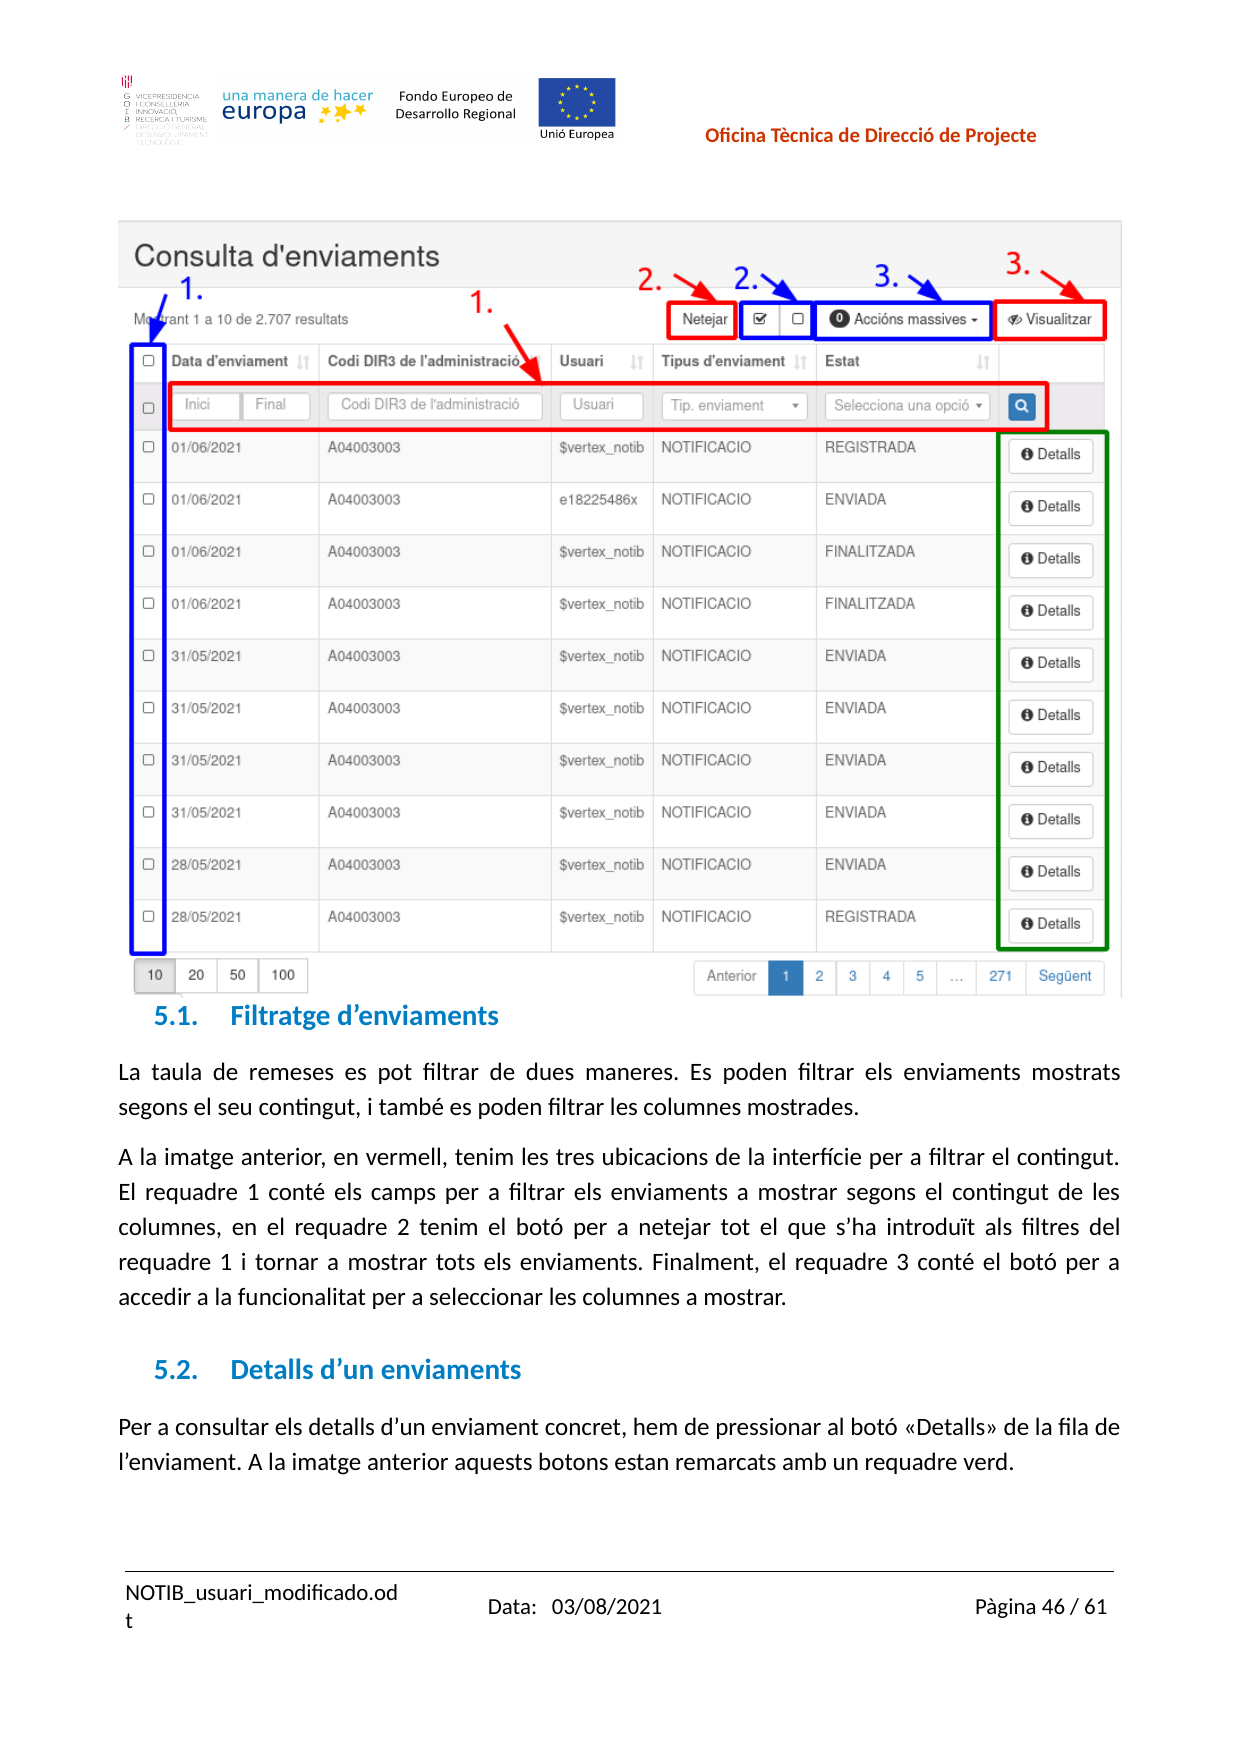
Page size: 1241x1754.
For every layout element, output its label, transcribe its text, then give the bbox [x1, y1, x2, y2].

picture [118, 73, 213, 147]
text Per a consultar els detalls d’un enviament concret, hem de pressionar al botó «Detalls» de la fila de l’enviament. A la imatge anterior aquests botons estan remarcats amb un requadre verd. [118, 1411, 1122, 1476]
text A la imatge anterior, en vermell, tenim les tres ubicacions de la interfície per a filtrar el contingut. El requadre 1 conté els camps per a filtrar els enviaments a mostrar segons el contingut de les columnes, en el requadre 2 tenim el botó per a netejar tot el que s’ha introduït als filtres del requadre 1 i tornar a mostrar tots els enviaments. Finalment, el requadre 3 conté el botó per a accedir a la funcionalitat per a seleccionar les columnes a mostrar. [118, 1141, 1122, 1312]
text La taula de remeses es pot filtrar de dues maneres. Es poden filtrar els enviaments mostrats segons el seu contingut, i també es poden filtrar les columnes mostrades. [118, 1057, 1122, 1122]
picture [219, 73, 621, 147]
subtitle Filtratge d’enviaments [153, 998, 1122, 1033]
picture [118, 220, 1123, 998]
subtitle [153, 213, 1122, 220]
subtitle Detalls d’un enviaments [153, 1351, 1122, 1387]
